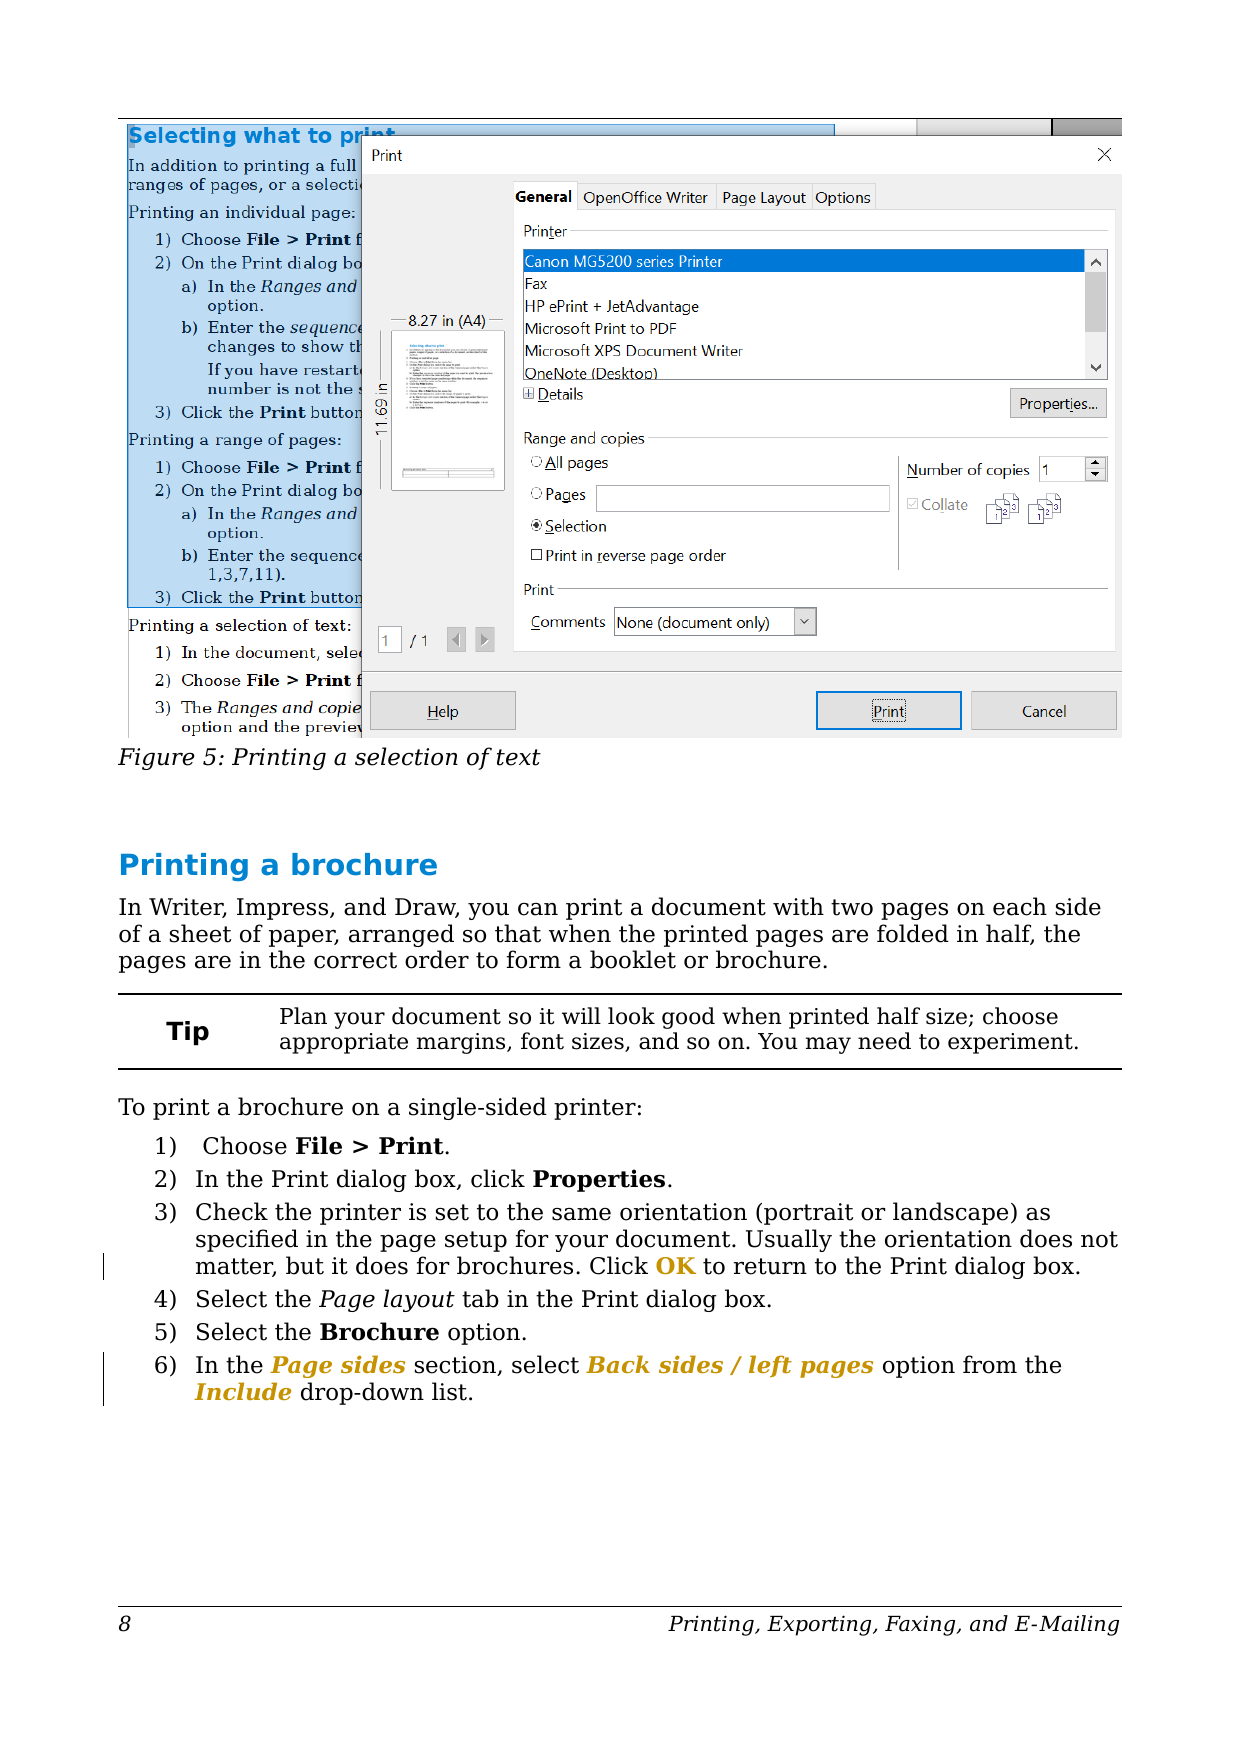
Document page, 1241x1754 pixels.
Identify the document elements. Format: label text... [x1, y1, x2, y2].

list Check the printer is set to the same orientation (portrait or landscape) as specified in the page setup for your document. Usually the orientation does not matter, but it does for brochures. Click OK to return to the Print dialog box. [177, 1199, 1122, 1280]
picture [118, 118, 1122, 738]
text To print a brochure on a single-sided printer: [118, 1094, 1122, 1121]
text In Writer, Impress, and Draw, you can print a document with two pages on each side of a sheet of paper, arranged so that when the printed pages are folded in half, the pages are in the correct order to form a booklet or brochure. [118, 894, 1122, 974]
subtitle Printing a brochure [118, 848, 1122, 882]
list In the Page sides section, select Back sides / left pages option from the Include drop-down list. [177, 1352, 1122, 1406]
list Select the Page layout tab in the Print dialog box. [177, 1286, 1122, 1313]
table_header Tip [118, 995, 257, 1068]
text Figure 5: Printing a selection of text [118, 744, 1122, 771]
list Select the Brochure option. [177, 1319, 1122, 1346]
list In the Print dialog box, click Properties. [177, 1166, 1122, 1193]
table_header Plan your document so it will look good when printed half size; choose appropriate margins, font sizes, and so on. You may need to experiment. [258, 995, 1122, 1068]
list Choose File > Print. [177, 1133, 1122, 1160]
